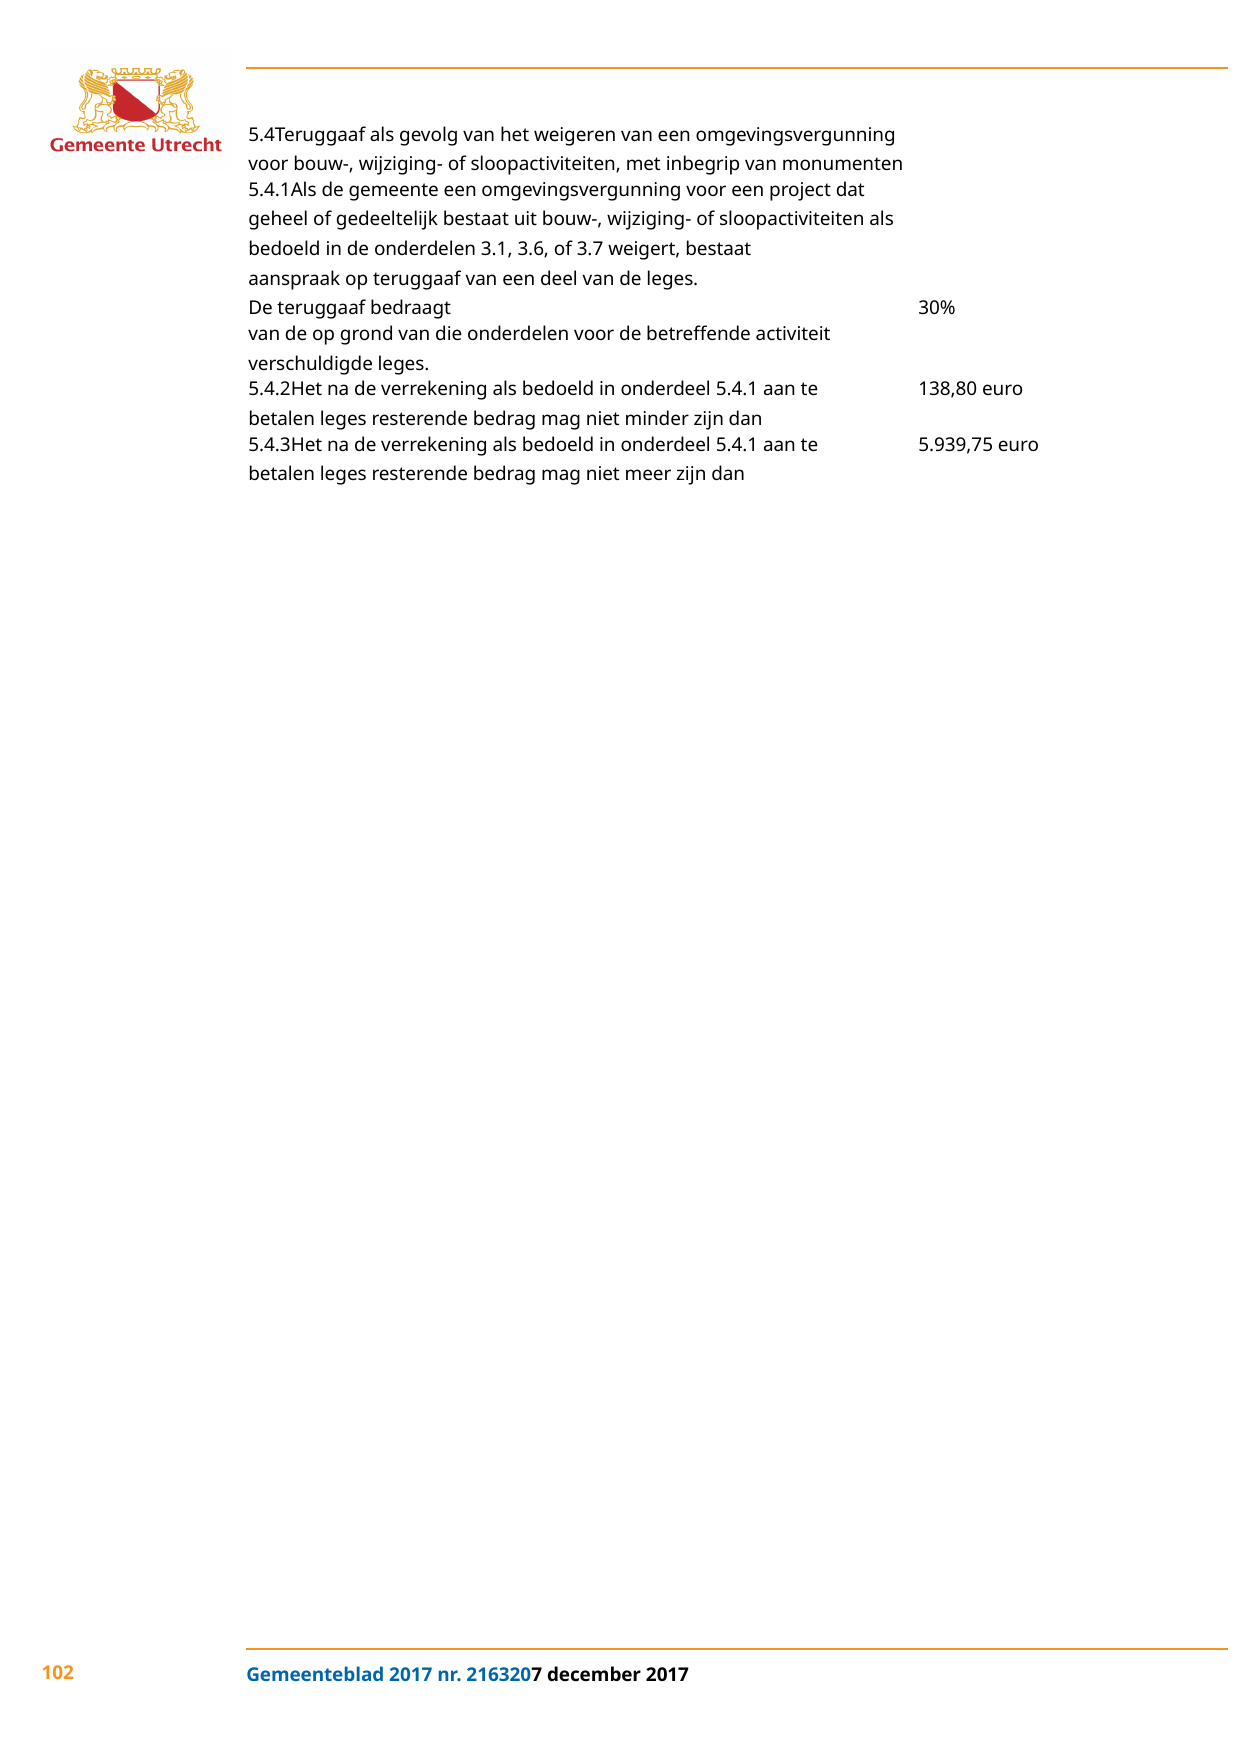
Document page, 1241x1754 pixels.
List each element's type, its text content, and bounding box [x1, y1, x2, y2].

table_cell [918, 320, 1152, 375]
table_header [918, 121, 1152, 176]
table_cell 138,80 euro [918, 375, 1152, 431]
table_cell van de op grond van die onderdelen voor de betreffende activiteit verschuldigde leges. [248, 320, 918, 375]
table_cell 5.4.2Het na de verrekening als bedoeld in onderdeel 5.4.1 aan te betalen leges resterende bedrag mag niet minder zijn dan [248, 375, 918, 431]
table_cell 30% [918, 176, 1152, 320]
table_cell 5.939,75 euro [918, 431, 1152, 486]
table_cell 5.4.3Het na de verrekening als bedoeld in onderdeel 5.4.1 aan te betalen leges resterende bedrag mag niet meer zijn dan [248, 431, 918, 486]
table_cell 5.4.1Als de gemeente een omgevingsvergunning voor een project dat geheel of gedeeltelijk bestaat uit bouw-, wijziging- of sloopactiviteiten als bedoeld in de onderdelen 3.1, 3.6, of 3.7 weigert, bestaat aanspraak op teruggaaf van een deel van de leges. De teruggaaf bedraagt [248, 176, 918, 320]
picture [41, 47, 231, 172]
table_header 5.4Teruggaaf als gevolg van het weigeren van een omgevingsvergunning voor bouw-, wijziging- of sloopactiviteiten, met inbegrip van monumenten [248, 121, 918, 176]
